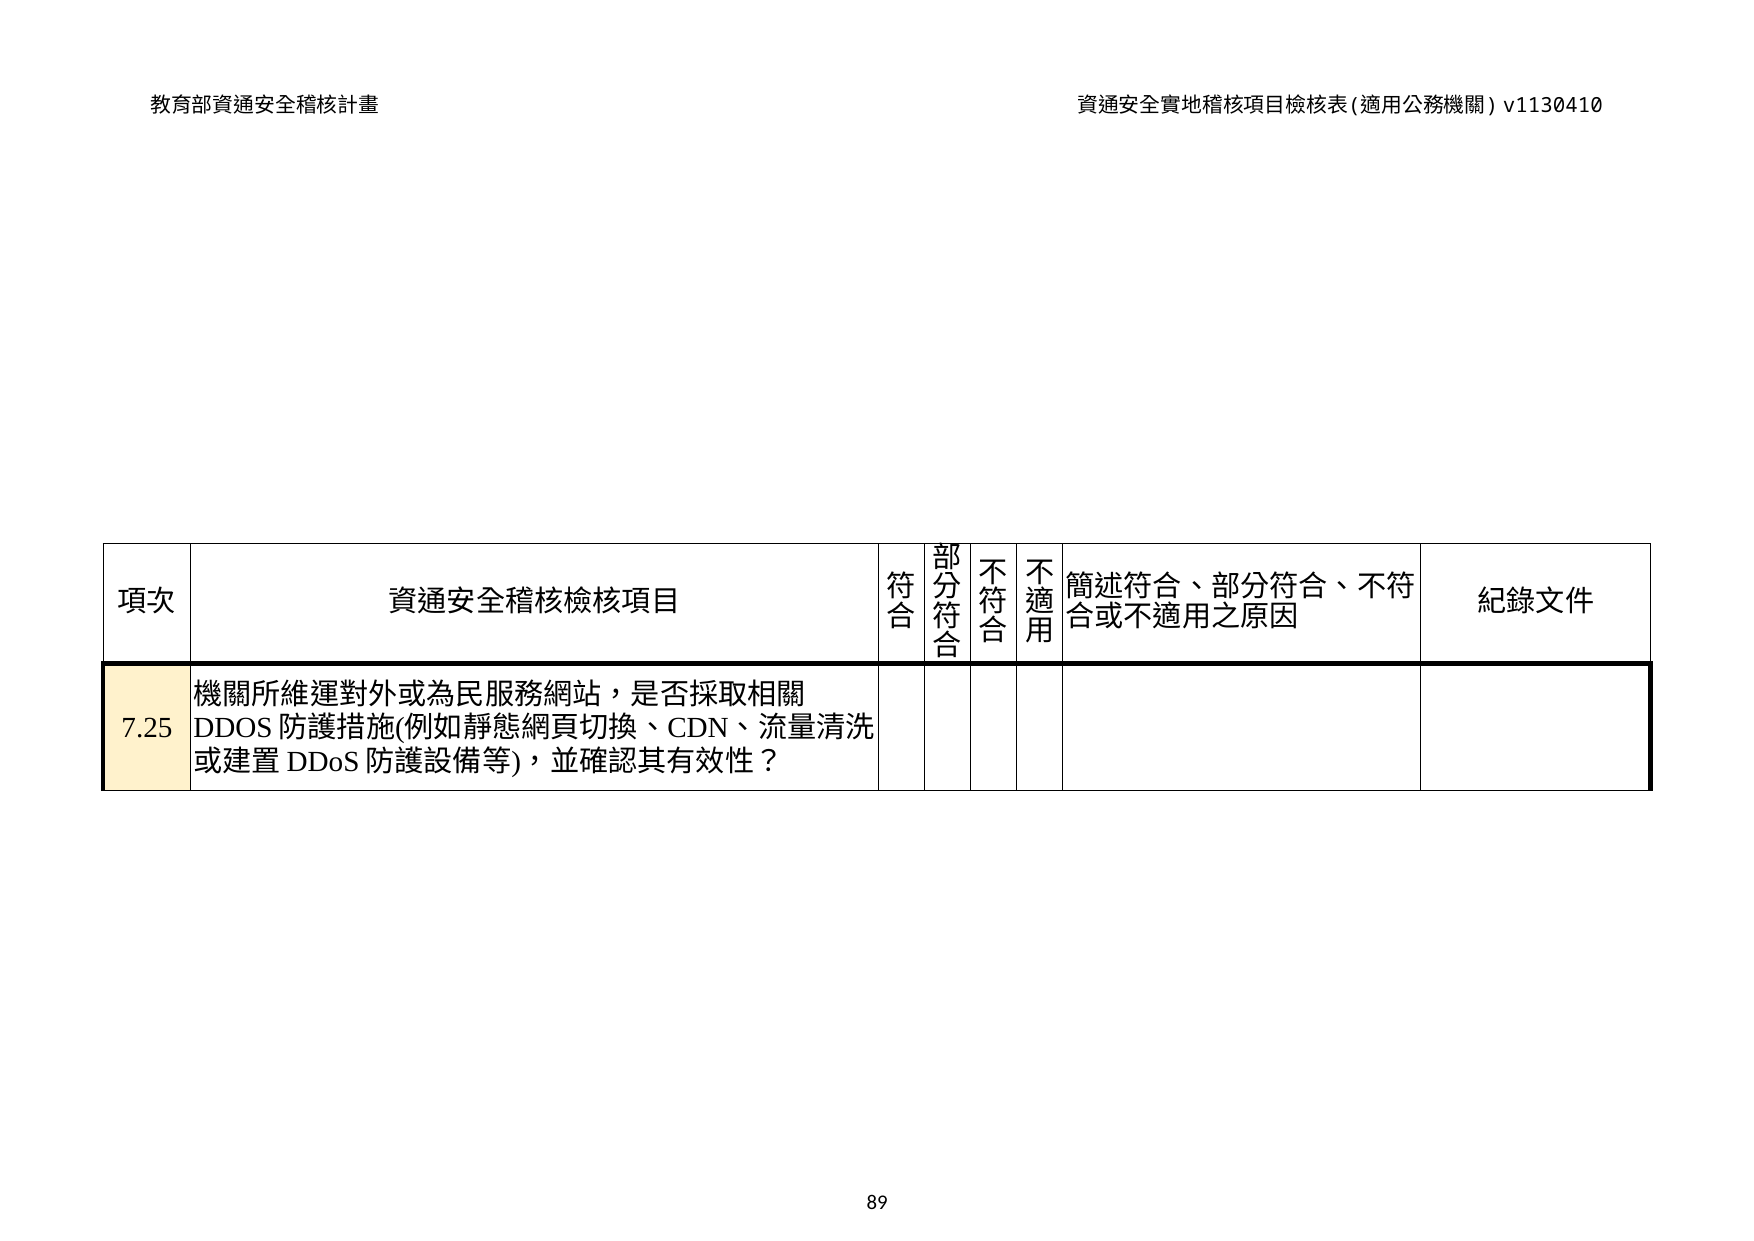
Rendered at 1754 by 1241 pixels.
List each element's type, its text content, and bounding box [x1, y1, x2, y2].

table_cell 7.25 [105, 666, 190, 790]
table_cell [925, 666, 970, 790]
table_cell [1421, 666, 1648, 790]
table_cell [1063, 666, 1420, 790]
table_header 資通安全稽核檢核項目 [191, 544, 878, 661]
table_header 簡述符合、部分符合、不符合或不適用之原因 [1063, 544, 1420, 661]
table_cell [1017, 666, 1062, 790]
table_cell 機關所維運對外或為民服務網站，是否採取相關DDOS防護措施(例如靜態網頁切換、CDN、流量清洗或建置DDoS防護設備等)，並確認其有效性？ [191, 666, 878, 790]
table_header 不符合 [971, 544, 1016, 661]
table_header 項次 [104, 544, 190, 661]
table_cell [971, 666, 1016, 790]
table_header 部分符合 [925, 544, 970, 661]
table_header 符合 [879, 544, 924, 661]
table_cell [879, 666, 924, 790]
table_header 紀錄文件 [1421, 544, 1650, 661]
table_header 不適用 [1017, 544, 1062, 661]
